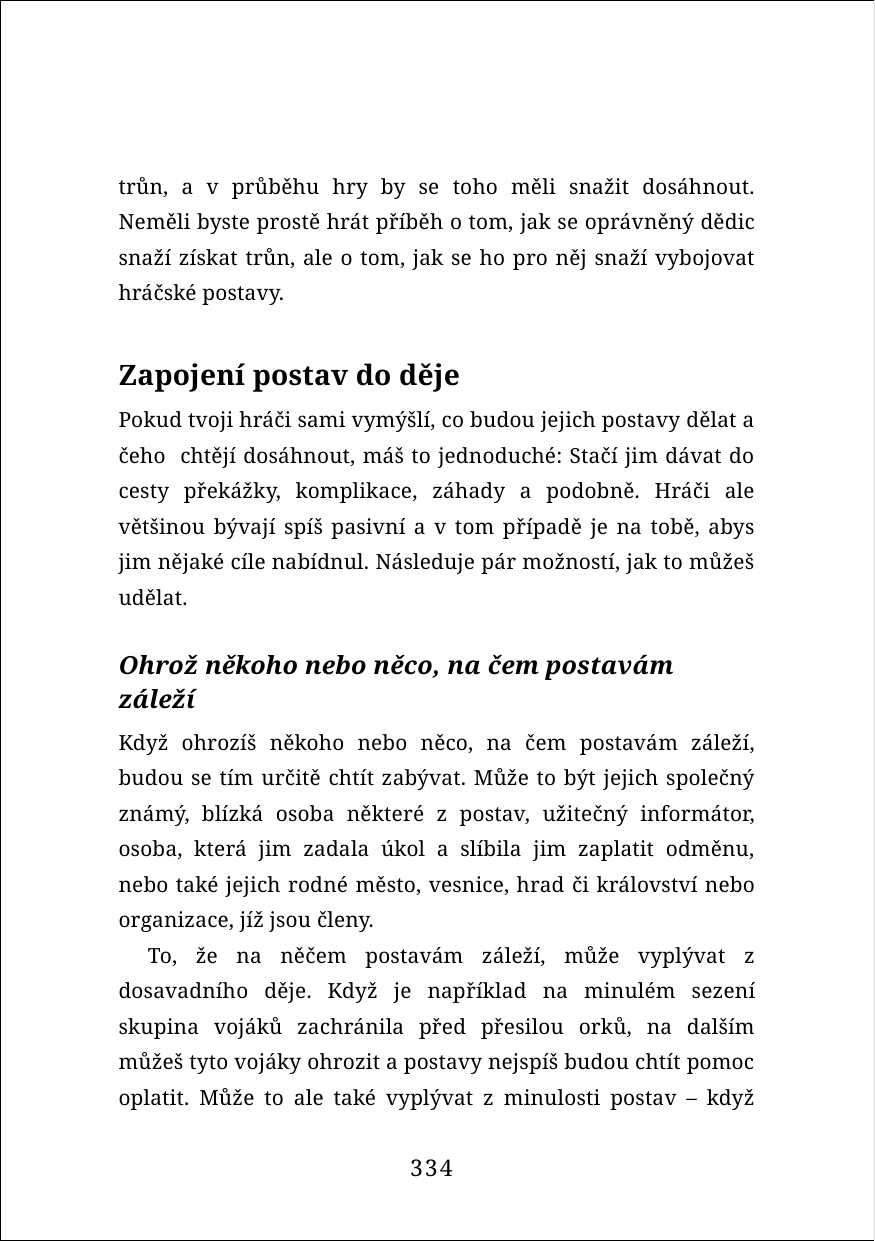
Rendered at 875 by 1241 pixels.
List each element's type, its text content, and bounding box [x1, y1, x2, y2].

text Pokud tvoji hráči sami vymýšlí, co budou jejich postavy dělat a čeho chtějí dosáhnout, máš to jednoduché: Stačí jim dávat do cesty překážky, komplikace, záhady a podobně. Hráči ale většinou bývají spíš pasivní a v tom případě je na tobě, abys jim nějaké cíle nabídnul. Následuje pár možností, jak to můžeš udělat. [118, 405, 756, 611]
text Když ohrozíš někoho nebo něco, na čem postavám záleží, budou se tím určitě chtít zabývat. Může to být jejich společný známý, blízká osoba některé z postav, užitečný informátor, osoba, která jim zadala úkol a slíbila jim zaplatit odměnu, nebo také jejich rodné město, vesnice, hrad či království nebo organizace, jíž jsou členy. To, že na něčem postavám záleží, může vyplývat z dosavadního děje. Když je například na minulém sezení skupina vojáků zachránila před přesilou orků, na dalším můžeš tyto vojáky ohrozit a postavy nejspíš budou chtít pomoc oplatit. Může to ale také vyplývat z minulosti postav – když [118, 728, 756, 1111]
subtitle Zapojení postav do děje [118, 355, 756, 393]
subtitle Ohrož někoho nebo něco, na čem postavám záleží [118, 648, 756, 716]
text trůn, a v průběhu hry by se toho měli snažit dosáhnout. Neměli byste prostě hrát příběh o tom, jak se oprávněný dědic snaží získat trůn, ale o tom, jak se ho pro něj snaží vybojovat hráčské postavy. [118, 172, 756, 307]
